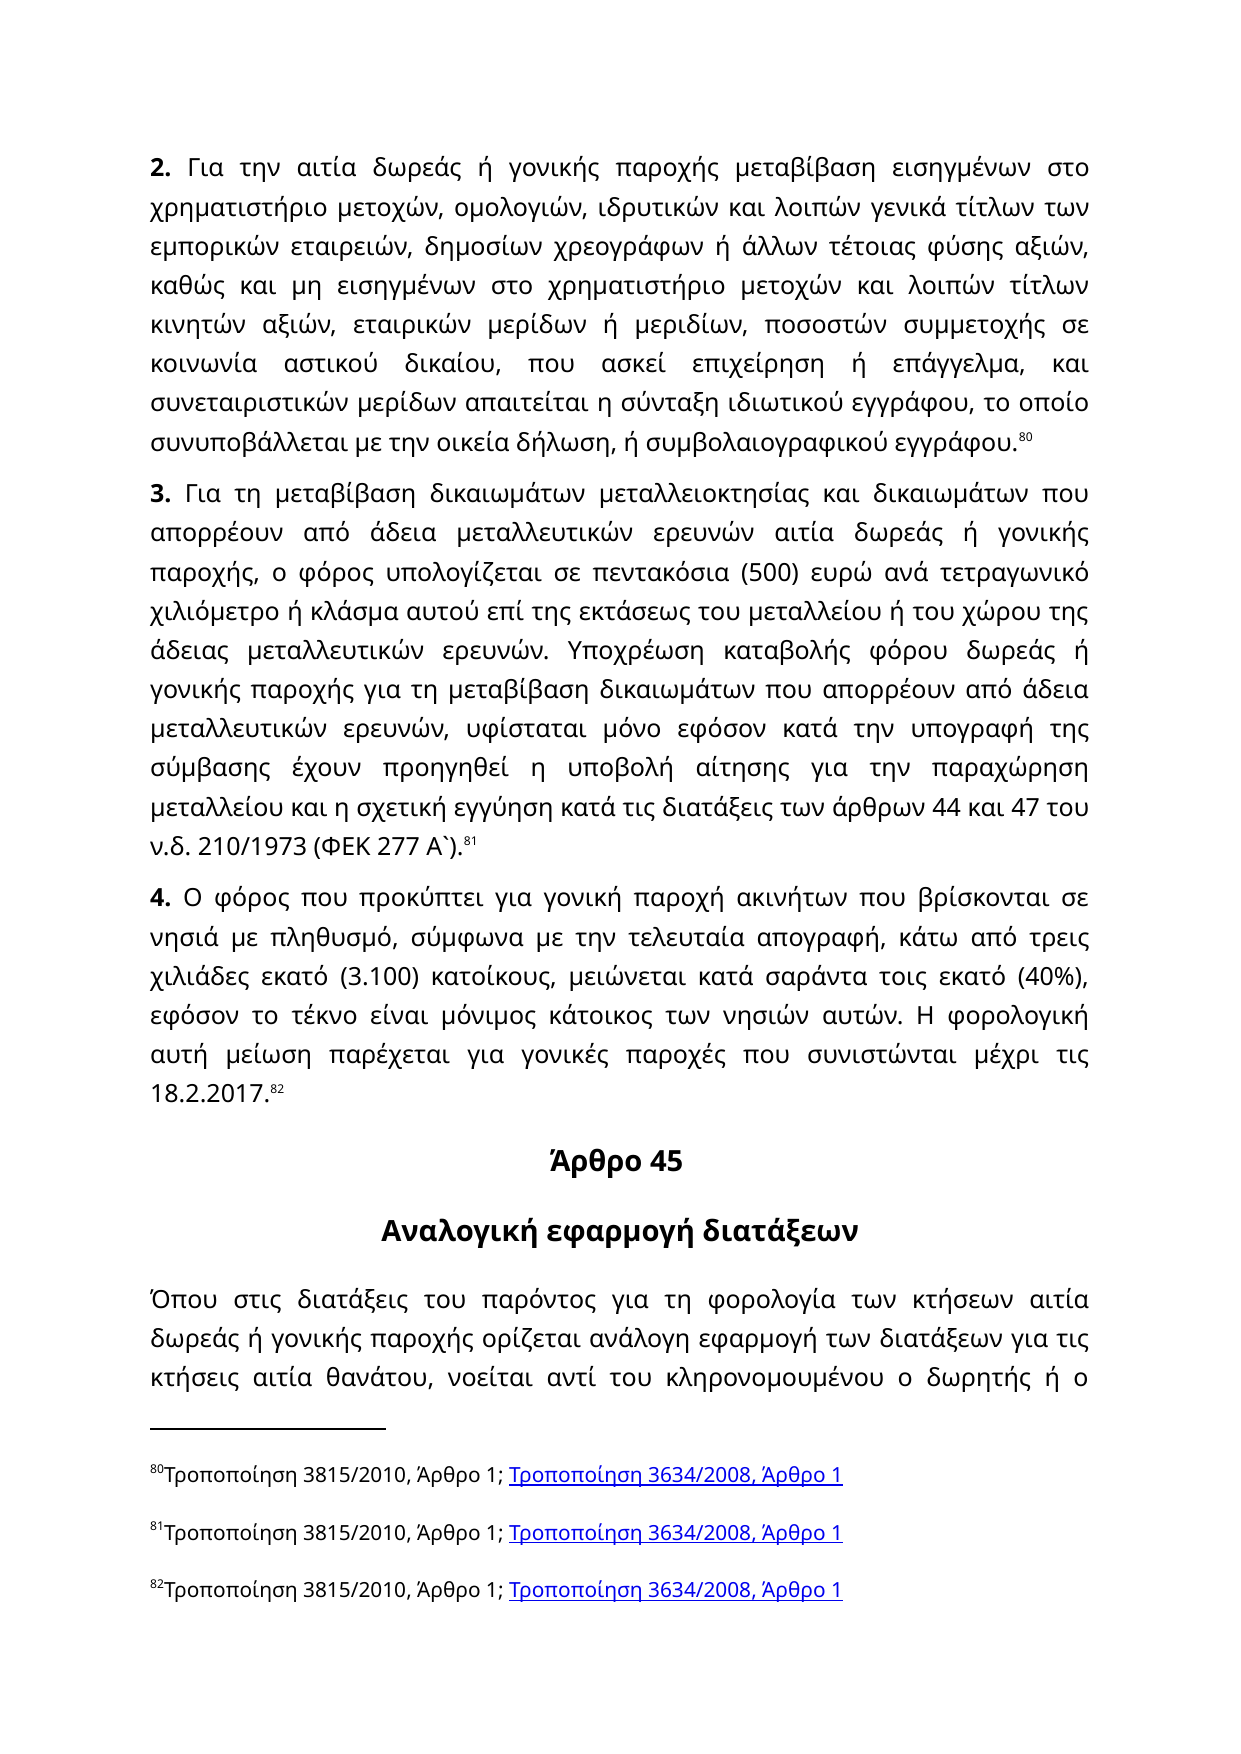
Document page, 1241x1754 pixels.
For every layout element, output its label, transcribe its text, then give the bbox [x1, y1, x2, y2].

text Τροποποίηση 3815/2010, Άρθρο 1; Τροποποίηση 3634/2008, Άρθρο 1 [150, 1518, 1090, 1546]
subtitle Αναλογική εφαρμογή διατάξεων [150, 1211, 1090, 1250]
text Τροποποίηση 3815/2010, Άρθρο 1; Τροποποίηση 3634/2008, Άρθρο 1 [150, 1460, 1090, 1489]
text 2. Για την αιτία δωρεάς ή γονικής παροχής μεταβίβαση εισηγμένων στο χρηματιστήριο μετοχών, ομολογιών, ιδρυτικών και λοιπών γενικά τίτλων των εμπορικών εταιρειών, δημοσίων χρεογράφων ή άλλων τέτοιας φύσης αξιών, καθώς και μη εισηγμένων στο χρηματιστήριο μετοχών και λοιπών τίτλων κινητών αξιών, εταιρικών μερίδων ή μεριδίων, ποσοστών συμμετοχής σε κοινωνία αστικού δικαίου, που ασκεί επιχείρηση ή επάγγελμα, και συνεταιριστικών μερίδων απαιτείται η σύνταξη ιδιωτικού εγγράφου, το οποίο συνυποβάλλεται με την οικεία δήλωση, ή συμβολαιογραφικού εγγράφου. [150, 150, 1090, 458]
subtitle Άρθρο 45 [150, 1140, 1090, 1180]
text 3. Για τη μεταβίβαση δικαιωμάτων μεταλλειοκτησίας και δικαιωμάτων που απορρέουν από άδεια μεταλλευτικών ερευνών αιτία δωρεάς ή γονικής παροχής, ο φόρος υπολογίζεται σε πεντακόσια (500) ευρώ ανά τετραγωνικό χιλιόμετρο ή κλάσμα αυτού επί της εκτάσεως του μεταλλείου ή του χώρου της άδειας μεταλλευτικών ερευνών. Υποχρέωση καταβολής φόρου δωρεάς ή γονικής παροχής για τη μεταβίβαση δικαιωμάτων που απορρέουν από άδεια μεταλλευτικών ερευνών, υφίσταται μόνο εφόσον κατά την υπογραφή της σύμβασης έχουν προηγηθεί η υποβολή αίτησης για την παραχώρηση μεταλλείου και η σχετική εγγύηση κατά τις διατάξεις των άρθρων 44 και 47 του ν.δ. 210/1973 (ΦΕΚ 277 Α`). [150, 476, 1090, 862]
text Τροποποίηση 3815/2010, Άρθρο 1; Τροποποίηση 3634/2008, Άρθρο 1 [150, 1576, 1090, 1604]
text Όπου στις διατάξεις του παρόντος για τη φορολογία των κτήσεων αιτία δωρεάς ή γονικής παροχής ορίζεται ανάλογη εφαρμογή των διατάξεων για τις κτήσεις αιτία θανάτου, νοείται αντί του κληρονομουμένου ο δωρητής ή ο [150, 1281, 1090, 1394]
text 4. Ο φόρος που προκύπτει για γονική παροχή ακινήτων που βρίσκονται σε νησιά με πληθυσμό, σύμφωνα με την τελευταία απογραφή, κάτω από τρεις χιλιάδες εκατό (3.100) κατοίκους, μειώνεται κατά σαράντα τοις εκατό (40%), εφόσον το τέκνο είναι μόνιμος κάτοικος των νησιών αυτών. Η φορολογική αυτή μείωση παρέχεται για γονικές παροχές που συνιστώνται μέχρι τις 18.2.2017. [150, 880, 1090, 1110]
